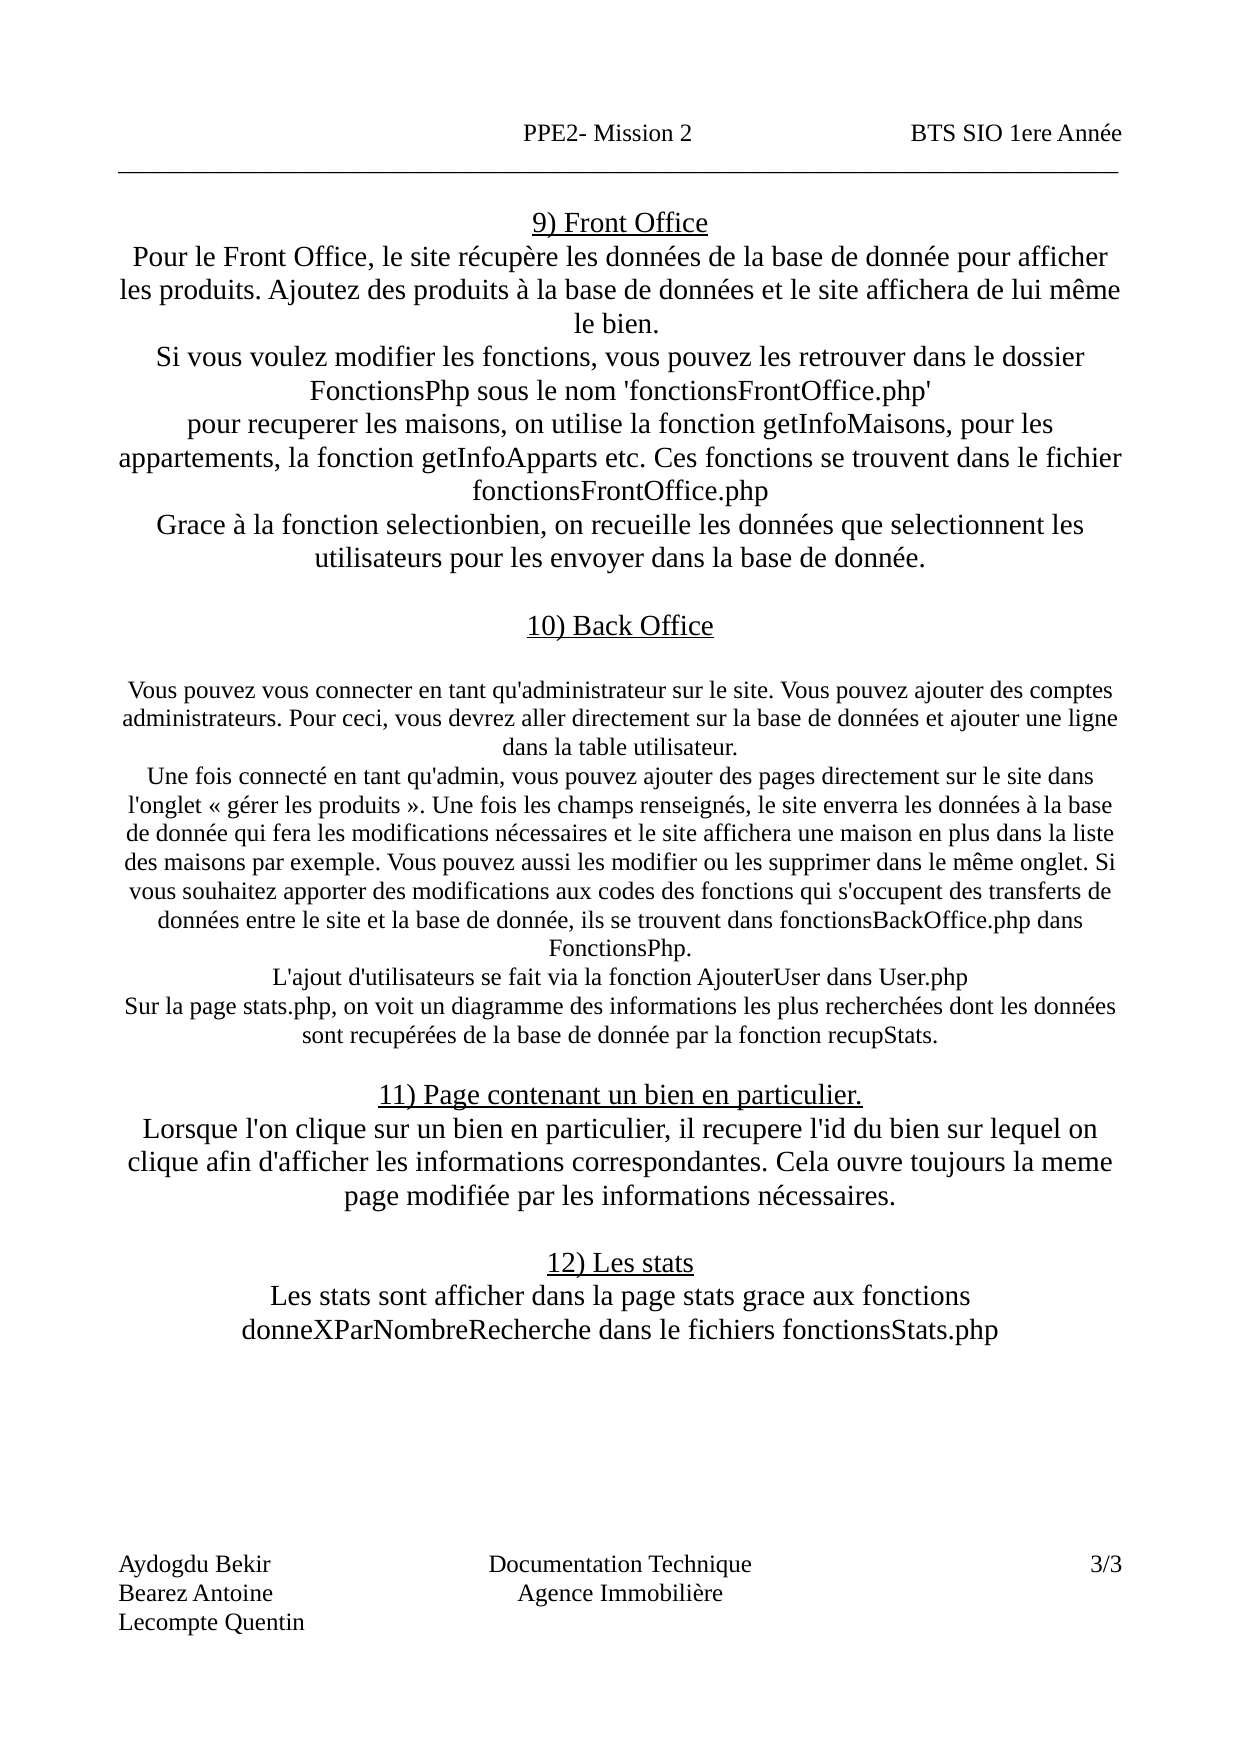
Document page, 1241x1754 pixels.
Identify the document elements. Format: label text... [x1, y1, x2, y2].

text Vous pouvez vous connecter en tant qu'administrateur sur le site. Vous pouvez ajouter des comptes administrateurs. Pour ceci, vous devrez aller directement sur la base de données et ajouter une ligne dans la table utilisateur. [118, 675, 1122, 761]
text 10) Back Office [118, 608, 1122, 641]
text Pour le Front Office, le site récupère les données de la base de donnée pour afficher les produits. Ajoutez des produits à la base de données et le site affichera de lui même le bien. [118, 239, 1122, 339]
text pour recuperer les maisons, on utilise la fonction getInfoMaisons, pour les appartements, la fonction getInfoApparts etc. Ces fonctions se trouvent dans le fichier fonctionsFrontOffice.php [118, 406, 1122, 507]
text Sur la page stats.php, on voit un diagramme des informations les plus recherchées dont les données sont recupérées de la base de donnée par la fonction recupStats. [118, 991, 1122, 1048]
text Lorsque l'on clique sur un bien en particulier, il recupere l'id du bien sur lequel on clique afin d'afficher les informations correspondantes. Cela ouvre toujours la meme page modifiée par les informations nécessaires. [118, 1111, 1122, 1211]
text 11) Page contenant un bien en particulier. [118, 1077, 1122, 1111]
text Si vous voulez modifier les fonctions, vous pouvez les retrouver dans le dossier FonctionsPhp sous le nom 'fonctionsFrontOffice.php' [118, 339, 1122, 406]
text Les stats sont afficher dans la page stats grace aux fonctions donneXParNombreRecherche dans le fichiers fonctionsStats.php [118, 1278, 1122, 1346]
text 9) Front Office [118, 205, 1122, 239]
text 12) Les stats [118, 1245, 1122, 1278]
text Une fois connecté en tant qu'admin, vous pouvez ajouter des pages directement sur le site dans l'onglet « gérer les produits ». Une fois les champs renseignés, le site enverra les données à la base de donnée qui fera les modifications nécessaires et le site affichera une maison en plus dans la liste des maisons par exemple. Vous pouvez aussi les modifier ou les supprimer dans le même onglet. Si vous souhaitez apporter des modifications aux codes des fonctions qui s'occupent des transferts de données entre le site et la base de donnée, ils se trouvent dans fonctionsBackOffice.php dans FonctionsPhp. [118, 761, 1122, 962]
text Grace à la fonction selectionbien, on recueille les données que selectionnent les utilisateurs pour les envoyer dans la base de donnée. [118, 507, 1122, 574]
text L'ajout d'utilisateurs se fait via la fonction AjouterUser dans User.php [118, 962, 1122, 991]
